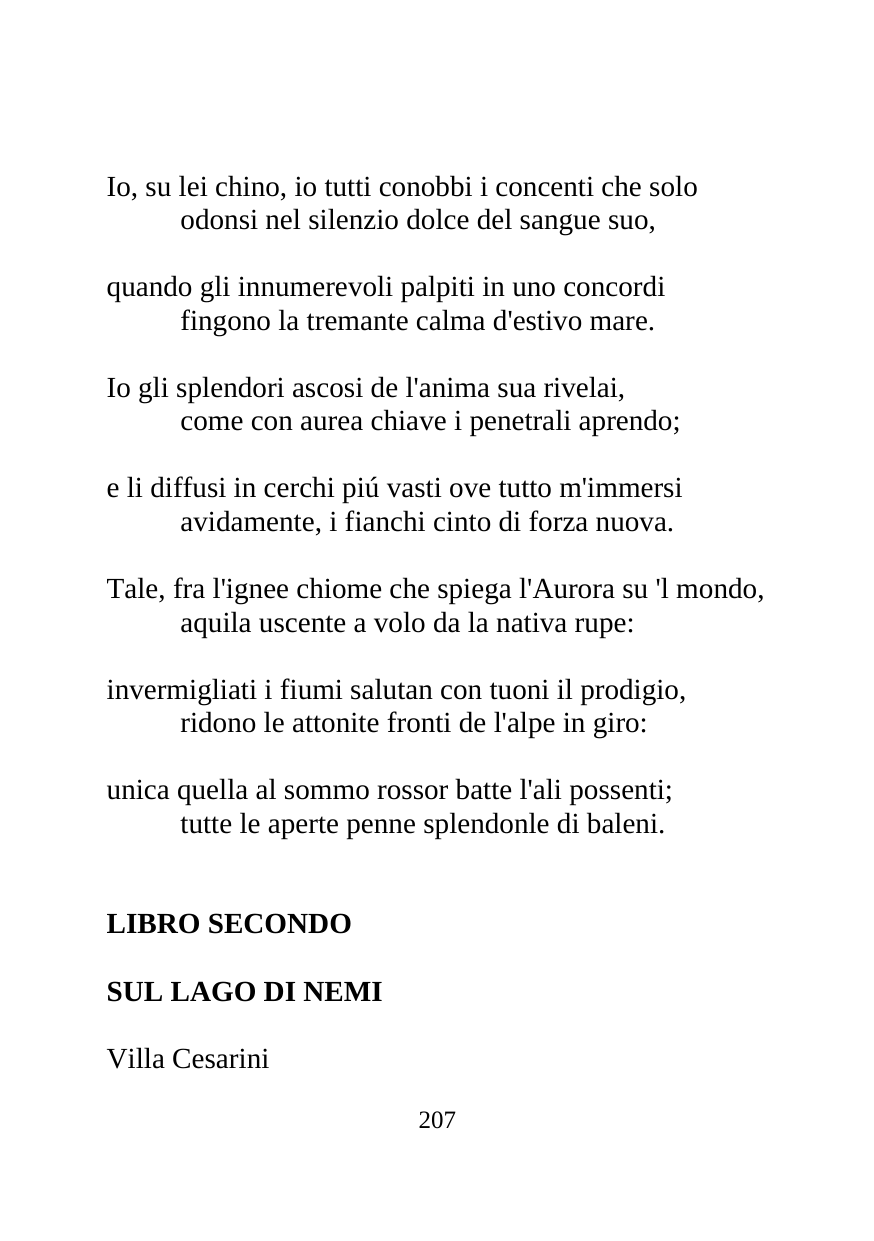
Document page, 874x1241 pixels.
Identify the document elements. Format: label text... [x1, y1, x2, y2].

text quando gli innumerevoli palpiti in uno concordi [106, 269, 768, 303]
text SUL LAGO DI NEMI [106, 974, 693, 1007]
text come con aurea chiave i penetrali aprendo; [106, 403, 768, 437]
text fingono la tremante calma d'estivo mare. [106, 303, 768, 336]
text Io, su lei chino, io tutti conobbi i concenti che solo [106, 169, 768, 202]
text unica quella al sommo rossor batte l'ali possenti; [106, 772, 768, 806]
text aquila uscente a volo da la nativa rupe: [106, 605, 768, 638]
text e li diffusi in cerchi piú vasti ove tutto m'immersi [106, 471, 768, 504]
text invermigliati i fiumi salutan con tuoni il prodigio, [106, 672, 768, 705]
text Tale, fra l'ignee chiome che spiega l'Aurora su 'l mondo, [106, 571, 768, 605]
text odonsi nel silenzio dolce del sangue suo, [106, 202, 768, 236]
text Villa Cesarini [106, 1041, 693, 1074]
text ridono le attonite fronti de l'alpe in giro: [106, 705, 768, 739]
text Io gli splendori ascosi de l'anima sua rivelai, [106, 370, 768, 403]
text LIBRO SECONDO [106, 907, 693, 940]
text tutte le aperte penne splendonle di baleni. [106, 806, 768, 839]
text avidamente, i fianchi cinto di forza nuova. [106, 504, 768, 538]
